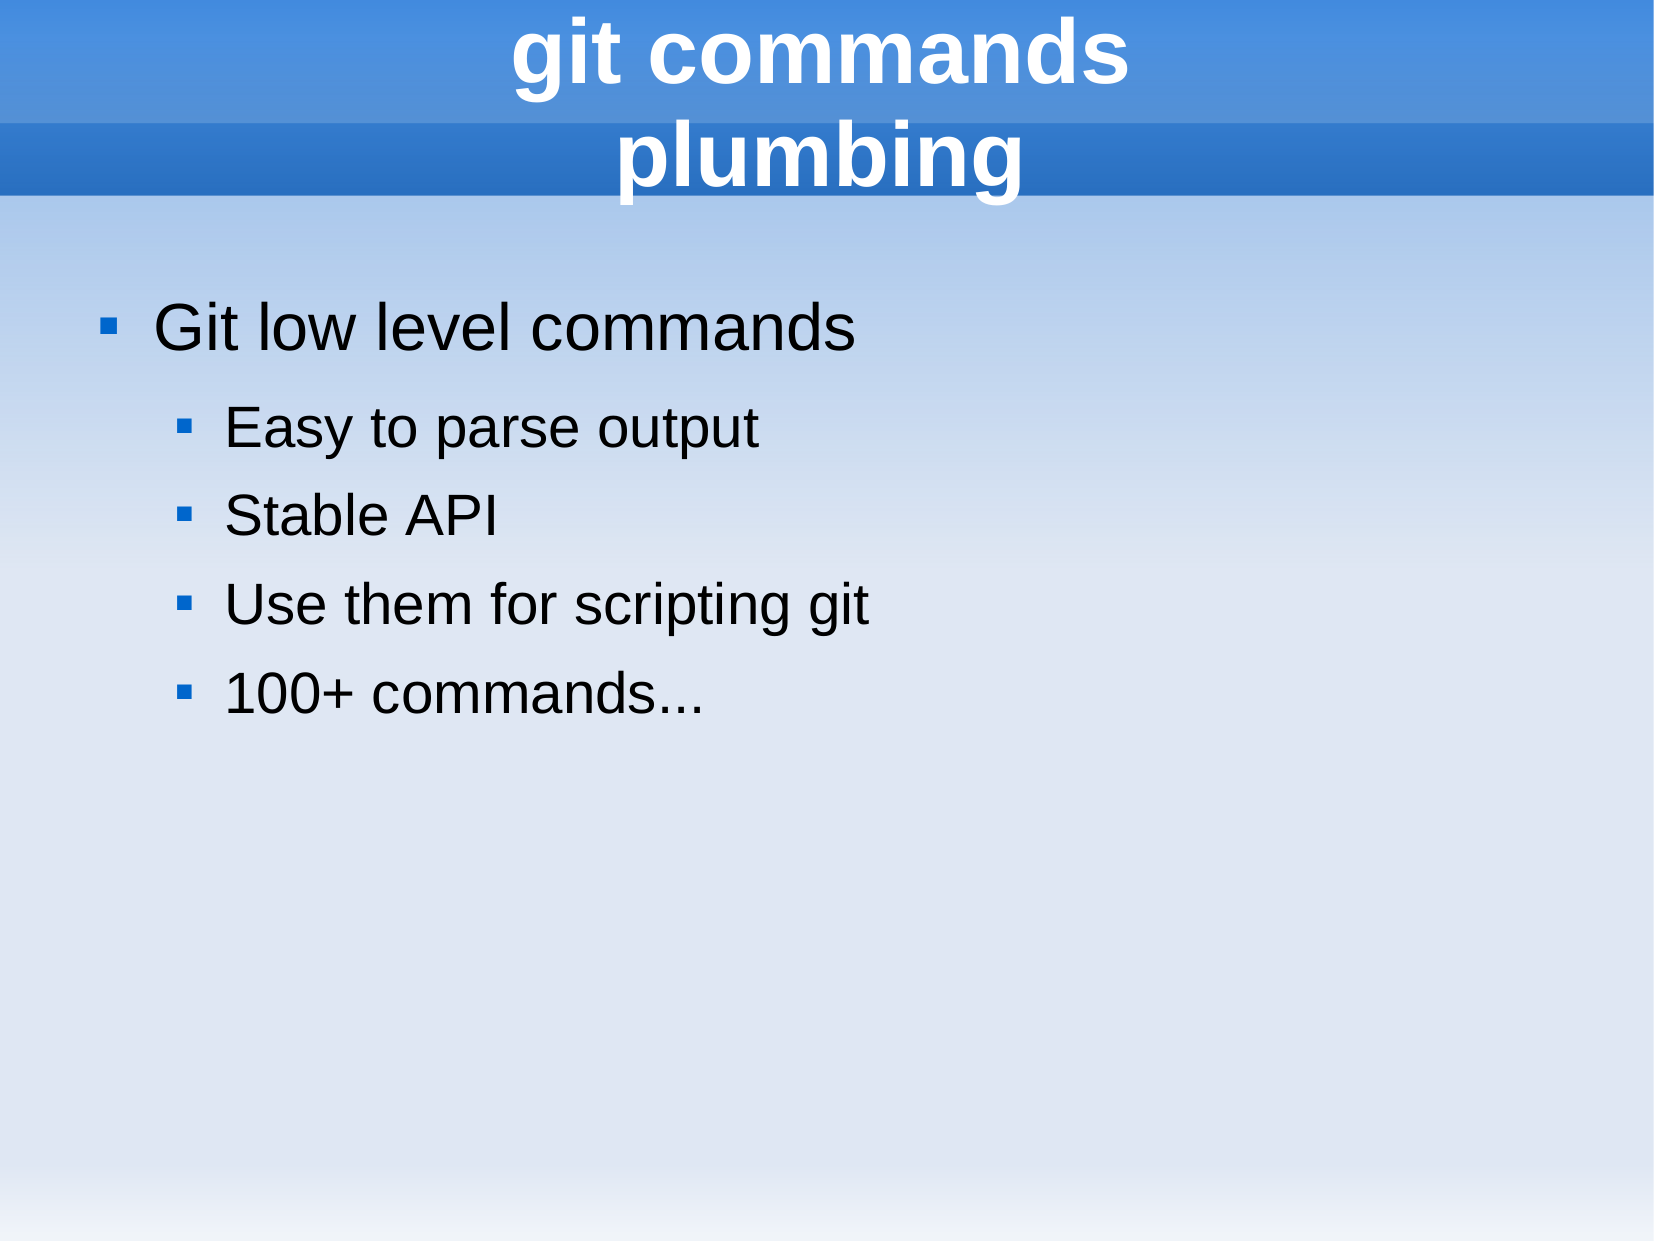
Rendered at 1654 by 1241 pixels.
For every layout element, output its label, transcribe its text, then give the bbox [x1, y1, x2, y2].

list Git low level commands Easy to parse output Stable API Use them for scripting git 100+ commands... [82, 290, 1571, 1109]
title git commands plumbing [76, 1, 1565, 207]
picture [0, 0, 1654, 1241]
